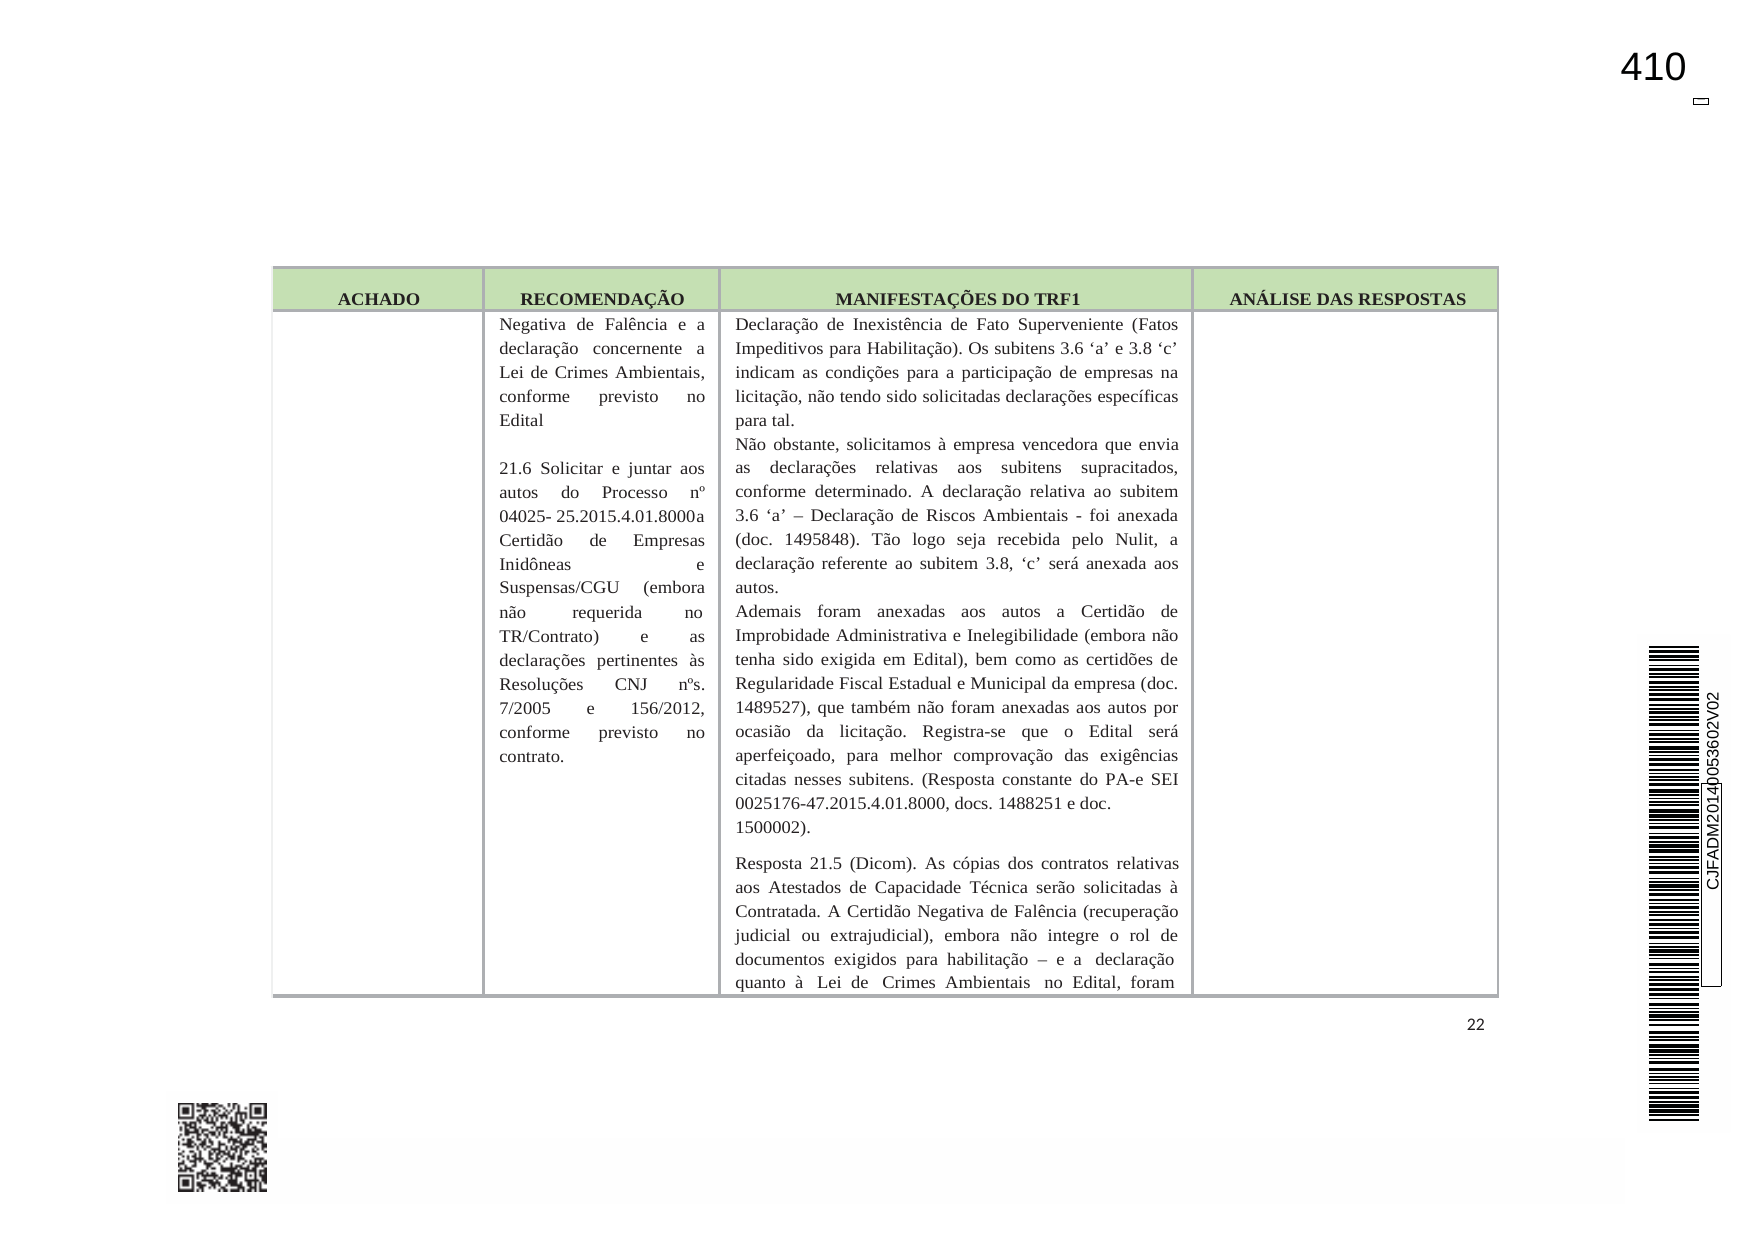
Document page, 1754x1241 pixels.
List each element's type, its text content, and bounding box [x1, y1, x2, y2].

picture [178, 1103, 267, 1192]
table_cell Declaração de Inexistência de Fato Superveniente (Fatos Impeditivos para Habilitação). Os subitens 3.6 ‘a’ e 3.8 ‘c’ indicam as condições para a participação de empresas na licitação, não tendo sido solicitadas declarações específicas para tal. Não obstante, solicitamos à empresa vencedora que envia as declarações relativas aos subitens supracitados, conforme determinado. A declaração relativa ao subitem 3.6 ‘a’ – Declaração de Riscos Ambientais - foi anexada (doc. 1495848). Tão logo seja recebida pelo Nulit, a declaração referente ao subitem 3.8, ‘c’ será anexada aos autos. Ademais foram anexadas aos autos a Certidão de Improbidade Administrativa e Inelegibilidade (embora não tenha sido exigida em Edital), bem como as certidões de Regularidade Fiscal Estadual e Municipal da empresa (doc. 1489527), que também não foram anexadas aos autos por ocasião da licitação. Registra-se que o Edital será aperfeiçoado, para melhor comprovação das exigências citadas nesses subitens. (Resposta constante do PA-e SEI 0025176-47.2015.4.01.8000, docs. 1488251 e doc. 1500002). [721, 312, 1191, 837]
table_cell [273, 312, 482, 994]
table_cell Negativa de Falência e a declaração concernente a Lei de Crimes Ambientais, conforme previsto no Edital 21.6 Solicitar e juntar aos autos do Processo nº 04025- 25.2015.4.01.8000 a Certidão de Empresas Inidôneas e Suspensas/CGU (embora não requerida no TR/Contrato) e as declarações pertinentes às Resoluções CNJ nºs. 7/2005 e 156/2012, conforme previsto no contrato. [485, 312, 718, 837]
table_header MANIFESTAÇÕES DO TRF1 [721, 269, 1191, 309]
text 22 [0, 1013, 1484, 1034]
table_cell [1194, 312, 1497, 994]
table_header ACHADO [273, 269, 482, 309]
table_header ANÁLISE DAS RESPOSTAS [1194, 269, 1497, 309]
table_cell Resposta 21.5 (Dicom). As cópias dos contratos relativas aos Atestados de Capacidade Técnica serão solicitadas à Contratada. A Certidão Negativa de Falência (recuperação judicial ou extrajudicial), embora não integre o rol de documentos exigidos para habilitação – e a declaração quanto à Lei de Crimes Ambientais no Edital, foram [721, 837, 1191, 994]
table_header RECOMENDAÇÃO [485, 269, 718, 309]
table_cell [485, 837, 718, 994]
